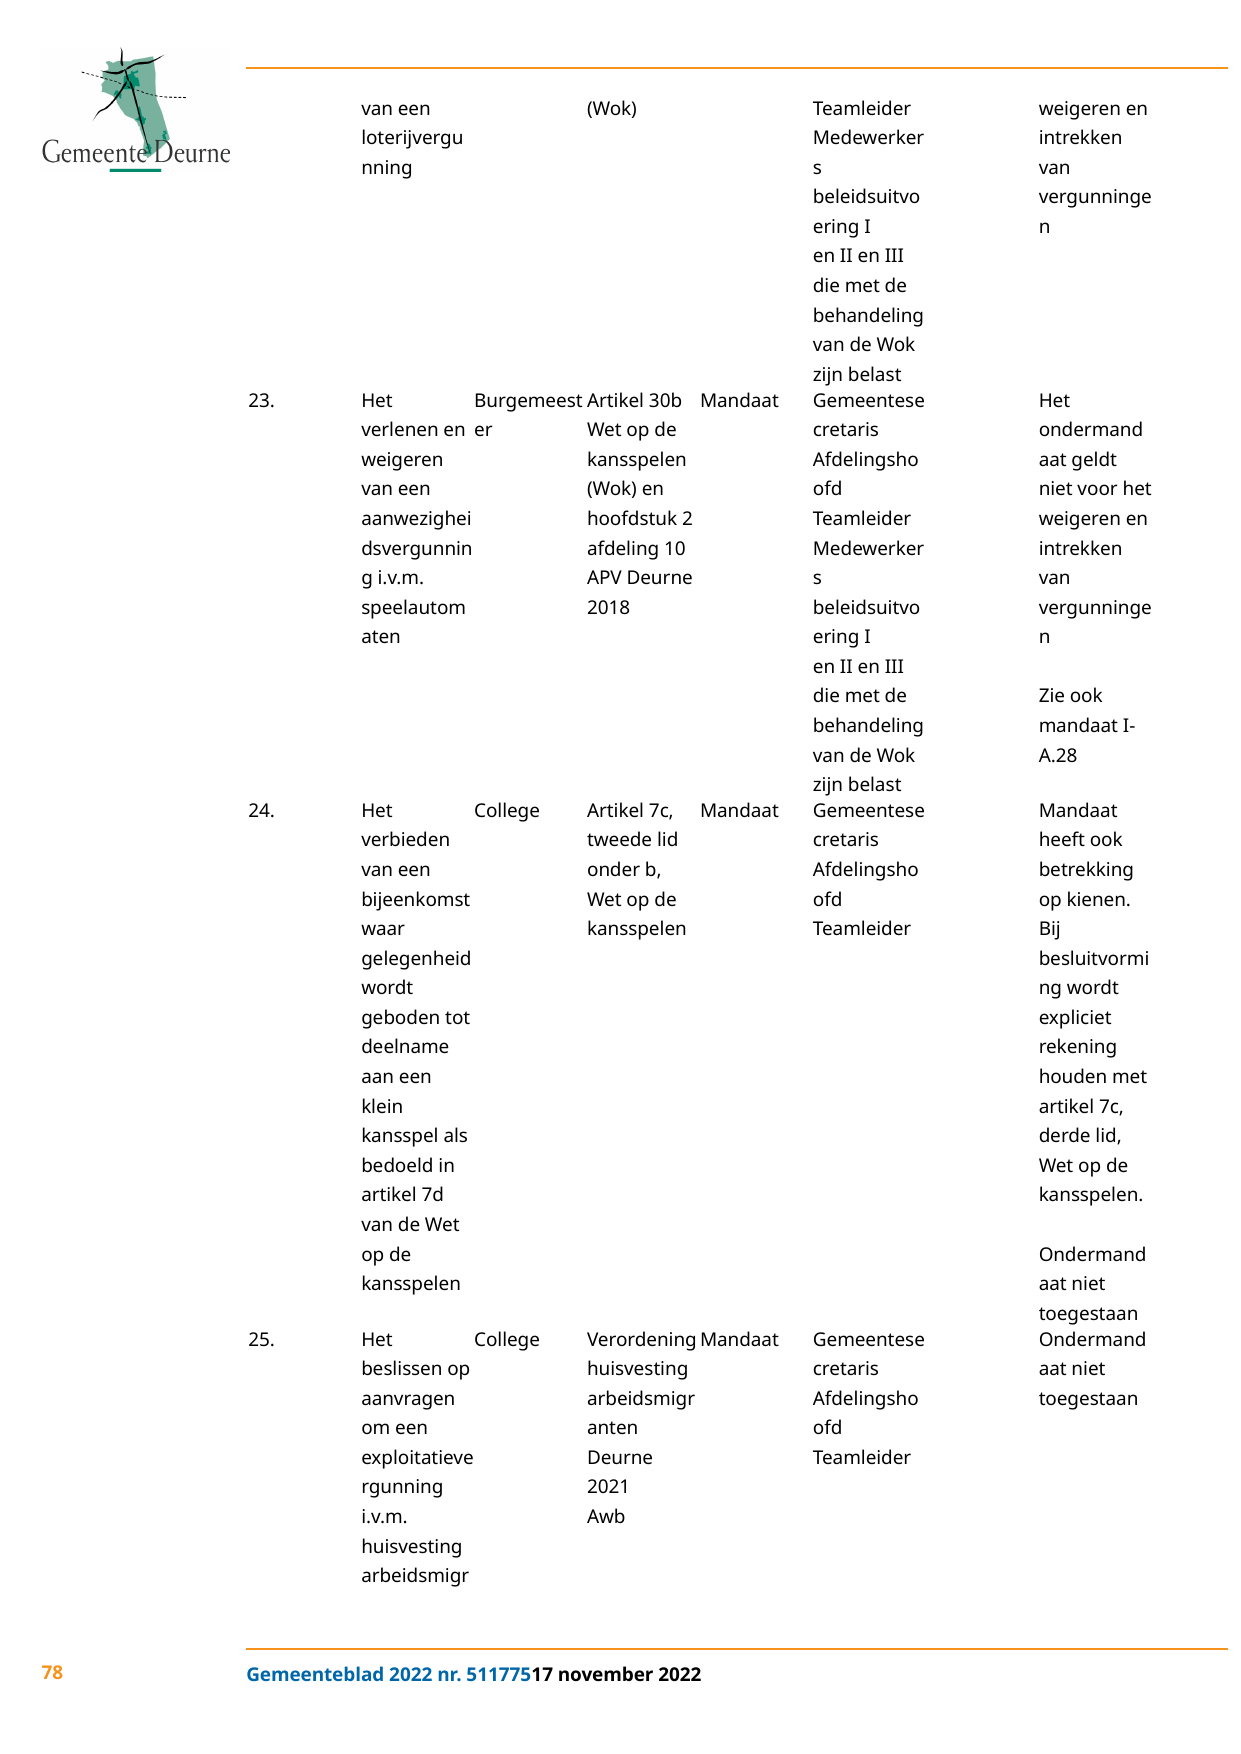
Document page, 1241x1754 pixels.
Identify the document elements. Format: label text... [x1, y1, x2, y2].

table_cell 24. [248, 797, 361, 1326]
table_cell [926, 1326, 1038, 1588]
table_cell Het verlenen en weigeren van een aanwezigheidsvergunning i.v.m. speelautomaten [361, 387, 474, 797]
table_cell Gemeentesecretaris Afdelingshoofd Teamleider Medewerkers beleidsuitvoering I en II en III die met de behandeling van de Wok zijn belast [813, 387, 926, 797]
table_cell Het verbieden van een bijeenkomst waar gelegenheid wordt geboden tot deelname aan een klein kansspel als bedoeld in artikel 7d van de Wet op de kansspelen [361, 797, 474, 1326]
table_cell 23. [248, 387, 361, 797]
table_cell Burgemeester [474, 387, 587, 797]
table_cell Gemeentesecretaris Afdelingshoofd Teamleider [813, 797, 926, 1326]
table_cell weigeren en intrekken van vergunningen [1039, 95, 1152, 387]
table_cell Ondermandaat niet toegestaan [1039, 1326, 1152, 1588]
table_cell Het beslissen op aanvragen om een exploitatievergunning i.v.m. huisvesting arbeidsmigr [361, 1326, 474, 1588]
table_cell 25. [248, 1326, 361, 1588]
table_cell Mandaat [700, 387, 813, 797]
table_cell Mandaat heeft ook betrekking op kienen. Bij besluitvorming wordt expliciet rekening houden met artikel 7c, derde lid, Wet op de kansspelen. Ondermandaat niet toegestaan [1039, 797, 1152, 1326]
table_cell Artikel 7c, tweede lid onder b, Wet op de kansspelen [587, 797, 700, 1326]
table_cell Verordening huisvesting arbeidsmigranten Deurne 2021 Awb [587, 1326, 700, 1588]
table_cell College [474, 797, 587, 1326]
table_cell College [474, 1326, 587, 1588]
table_cell [700, 95, 813, 387]
table_cell Artikel 30b Wet op de kansspelen (Wok) en hoofdstuk 2 afdeling 10 APV Deurne 2018 [587, 387, 700, 797]
table_cell [926, 387, 1038, 797]
table_cell [248, 95, 361, 387]
table_cell Mandaat [700, 1326, 813, 1588]
table_cell Gemeentesecretaris Afdelingshoofd Teamleider [813, 1326, 926, 1588]
table_cell Het ondermandaat geldt niet voor het weigeren en intrekken van vergunningen Zie ook mandaat I-A.28 [1039, 387, 1152, 797]
table_cell [926, 797, 1038, 1326]
table_cell Teamleider Medewerkers beleidsuitvoering I en II en III die met de behandeling van de Wok zijn belast [813, 95, 926, 387]
table_cell [926, 95, 1038, 387]
table_cell Mandaat [700, 797, 813, 1326]
table_cell van een loterijvergunning [361, 95, 474, 387]
picture [41, 47, 231, 172]
table_cell [474, 95, 587, 387]
table_cell (Wok) [587, 95, 700, 387]
